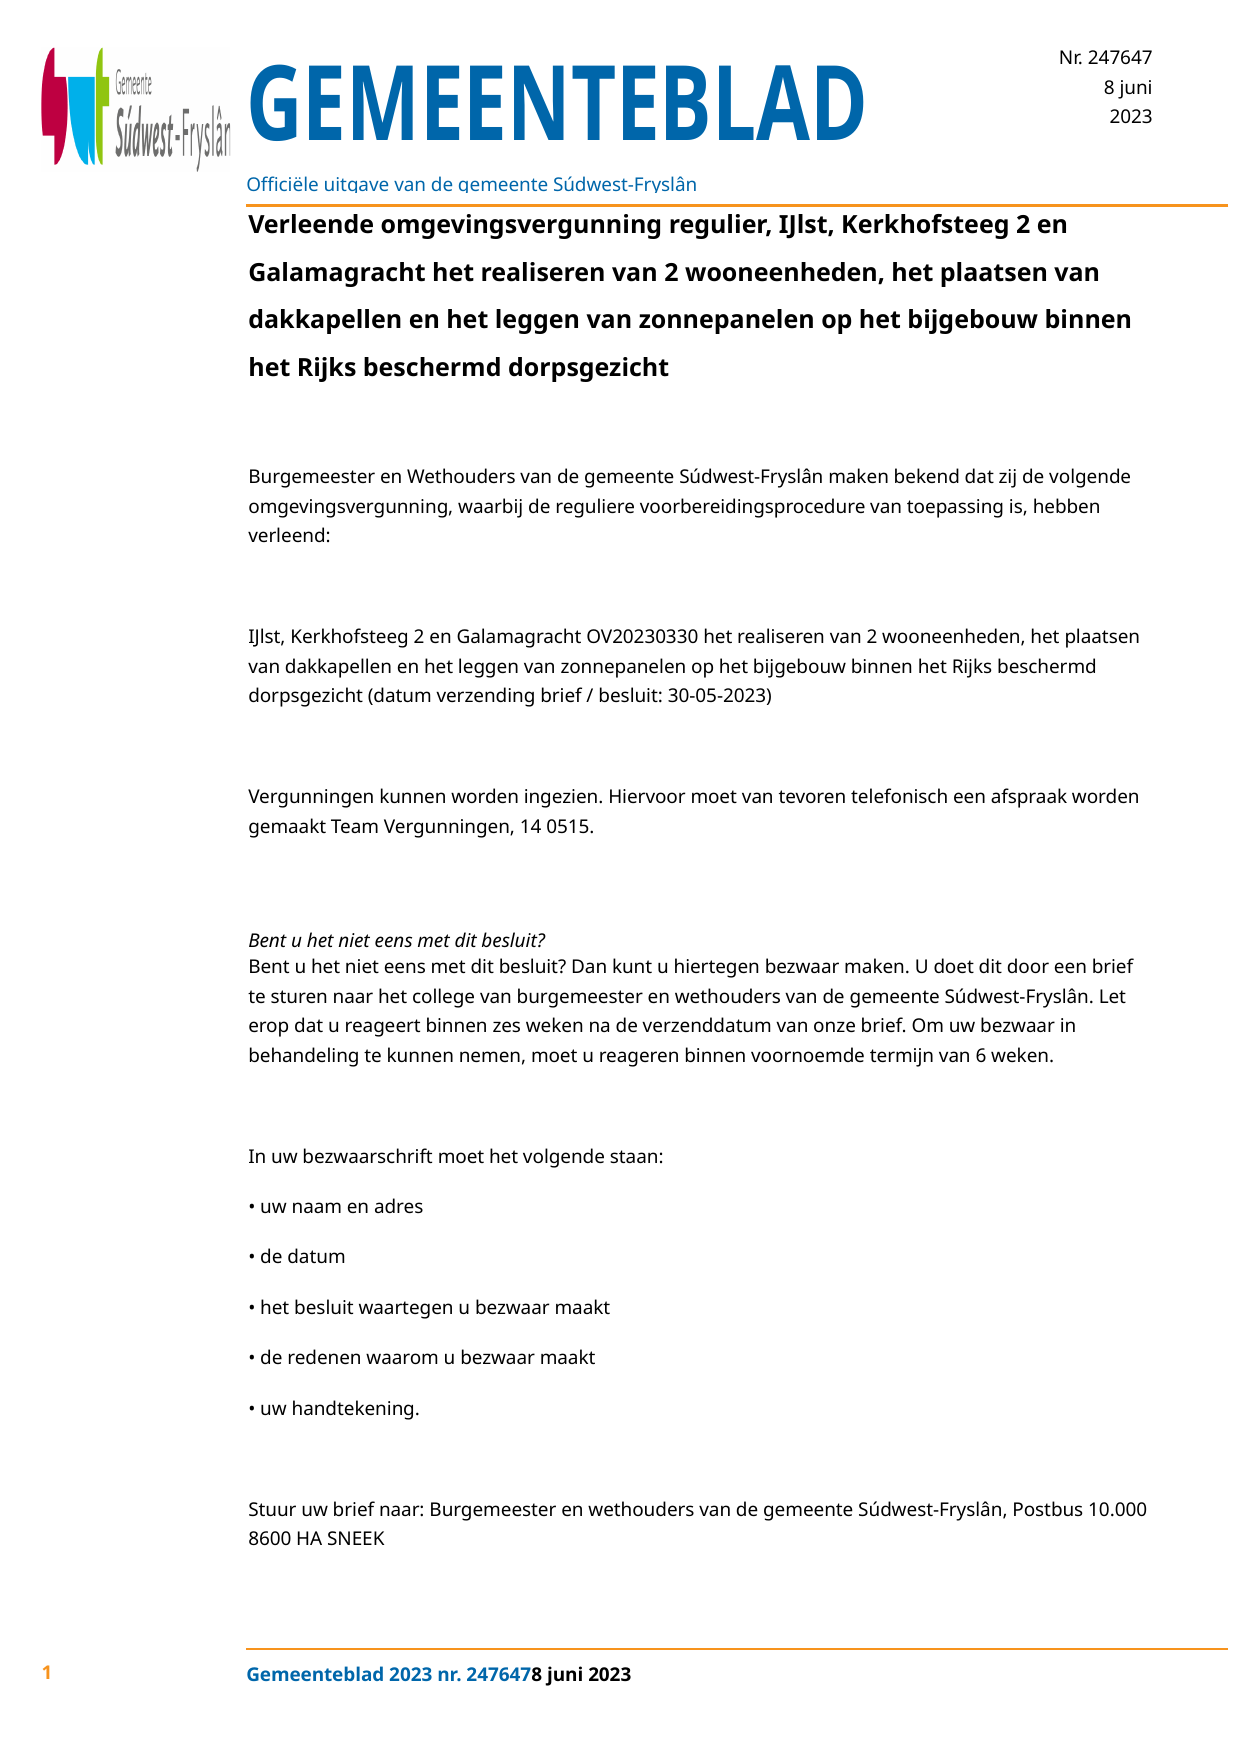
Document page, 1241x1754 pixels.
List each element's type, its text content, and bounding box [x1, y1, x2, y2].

text In uw bezwaarschrift moet het volgende staan: [248, 1143, 1152, 1168]
text Burgemeester en Wethouders van de gemeente Súdwest-Fryslân maken bekend dat zij de volgende omgevingsvergunning, waarbij de reguliere voorbereidingsprocedure van toepassing is, hebben verleend: [248, 463, 1152, 548]
text Vergunningen kunnen worden ingezien. Hiervoor moet van tevoren telefonisch een afspraak worden gemaakt Team Vergunningen, 14 0515. [248, 783, 1152, 839]
text • uw naam en adres [248, 1193, 1152, 1219]
text • uw handtekening. [248, 1395, 1152, 1421]
text IJlst, Kerkhofsteeg 2 en Galamagracht OV20230330 het realiseren van 2 wooneenheden, het plaatsen van dakkapellen en het leggen van zonnepanelen op het bijgebouw binnen het Rijks beschermd dorpsgezicht (datum verzending brief / besluit: 30-05-2023) [248, 623, 1152, 708]
text • de datum [248, 1244, 1152, 1269]
text • het besluit waartegen u bezwaar maakt [248, 1294, 1152, 1320]
text Stuur uw brief naar: Burgemeester en wethouders van de gemeente Súdwest-Fryslân, Postbus 10.000 8600 HA SNEEK [248, 1496, 1152, 1551]
text Bent u het niet eens met dit besluit? Dan kunt u hiertegen bezwaar maken. U doet dit door een brief te sturen naar het college van burgemeester en wethouders van de gemeente Súdwest-Fryslân. Let erop dat u reageert binnen zes weken na de verzenddatum van onze brief. Om uw bezwaar in behandeling te kunnen nemen, moet u reageren binnen voornoemde termijn van 6 weken. [248, 953, 1152, 1068]
text • de redenen waarom u bezwaar maakt [248, 1344, 1152, 1370]
picture [41, 47, 231, 172]
text Verleende omgevingsvergunning regulier, IJlst, Kerkhofsteeg 2 en Galamagracht het realiseren van 2 wooneenheden, het plaatsen van dakkapellen en het leggen van zonnepanelen op het bijgebouw binnen het Rijks beschermd dorpsgezicht [248, 207, 1152, 384]
text Bent u het niet eens met dit besluit? [248, 927, 1152, 953]
